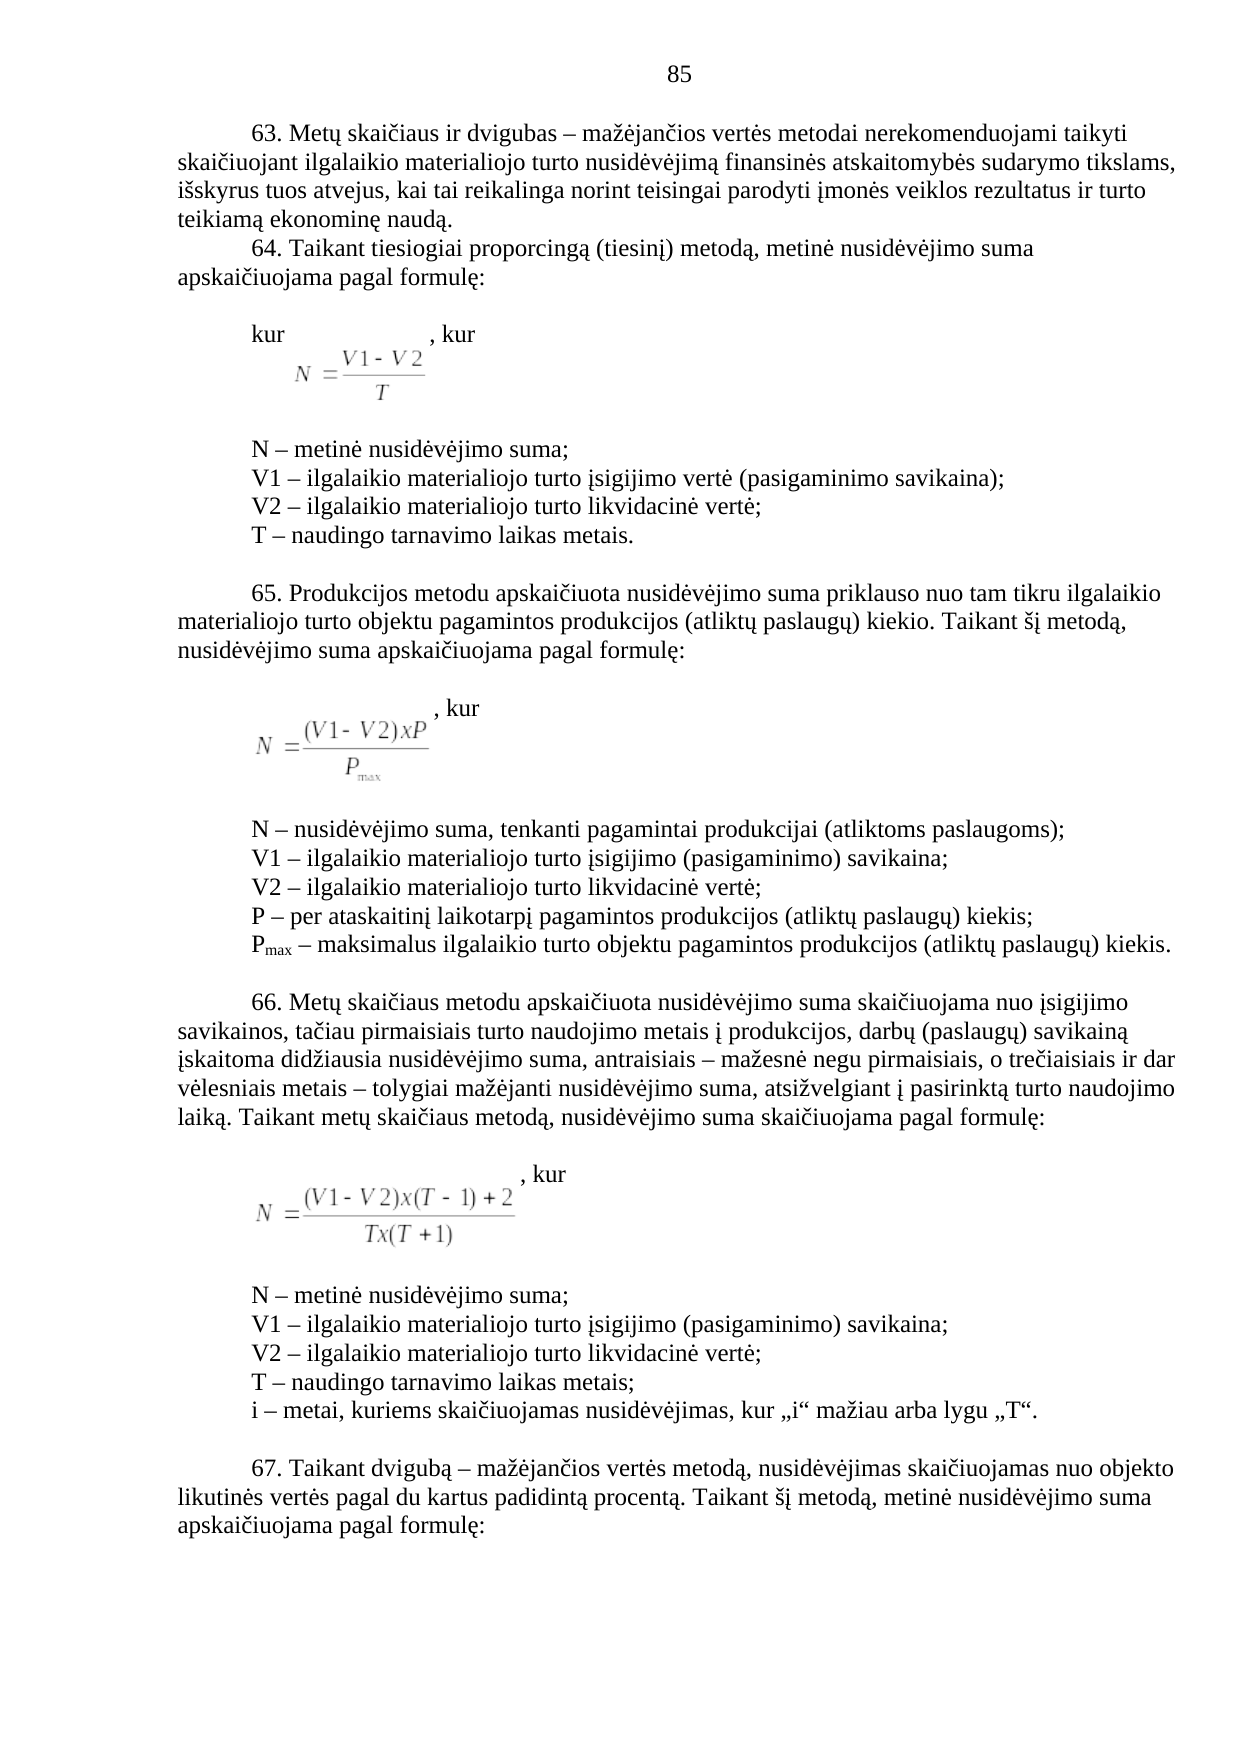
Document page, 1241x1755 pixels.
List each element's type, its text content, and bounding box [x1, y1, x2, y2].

text V1 – ilgalaikio materialiojo turto įsigijimo (pasigaminimo) savikaina; [177, 1309, 1181, 1338]
text T – naudingo tarnavimo laikas metais; [177, 1367, 1181, 1395]
text V2 – ilgalaikio materialiojo turto likvidacinė vertė; [177, 872, 1181, 901]
text N – nusidėvėjimo suma, tenkanti pagamintai produkcijai (atliktoms paslaugoms); [177, 814, 1181, 843]
text 64. Taikant tiesiogiai proporcingą (tiesinį) metodą, metinė nusidėvėjimo suma apskaičiuojama pagal formulę: [177, 233, 1181, 291]
text P – per ataskaitinį laikotarpį pagamintos produkcijos (atliktų paslaugų) kiekis; [177, 901, 1181, 929]
text V1 – ilgalaikio materialiojo turto įsigijimo vertė (pasigaminimo savikaina); [177, 463, 1181, 491]
text kur , kur [177, 319, 1181, 405]
text i – metai, kuriems skaičiuojamas nusidėvėjimas, kur „i“ mažiau arba lygu „T“. [177, 1395, 1181, 1424]
text 67. Taikant dvigubą – mažėjančios vertės metodą, nusidėvėjimas skaičiuojamas nuo objekto likutinės vertės pagal du kartus padidintą procentą. Taikant šį metodą, metinė nusidėvėjimo suma apskaičiuojama pagal formulę: [177, 1453, 1181, 1539]
text Pmax – maksimalus ilgalaikio turto objektu pagamintos produkcijos (atliktų paslaugų) kiekis. [177, 929, 1181, 958]
text , kur [177, 693, 1181, 786]
text V1 – ilgalaikio materialiojo turto įsigijimo (pasigaminimo) savikaina; [177, 843, 1181, 872]
text 65. Produkcijos metodu apskaičiuota nusidėvėjimo suma priklauso nuo tam tikru ilgalaikio materialiojo turto objektu pagamintos produkcijos (atliktų paslaugų) kiekio. Taikant šį metodą, nusidėvėjimo suma apskaičiuojama pagal formulę: [177, 578, 1181, 664]
text T – naudingo tarnavimo laikas metais. [177, 520, 1181, 549]
text N – metinė nusidėvėjimo suma; [177, 1280, 1181, 1309]
text 63. Metų skaičiaus ir dvigubas – mažėjančios vertės metodai nerekomenduojami taikyti skaičiuojant ilgalaikio materialiojo turto nusidėvėjimą finansinės atskaitomybės sudarymo tikslams, išskyrus tuos atvejus, kai tai reikalinga norint teisingai parodyti įmonės veiklos rezultatus ir turto teikiamą ekonominę naudą. [177, 118, 1181, 233]
text , kur [177, 1159, 1181, 1252]
text V2 – ilgalaikio materialiojo turto likvidacinė vertė; [177, 491, 1181, 520]
text V2 – ilgalaikio materialiojo turto likvidacinė vertė; [177, 1338, 1181, 1367]
text N – metinė nusidėvėjimo suma; [177, 434, 1181, 463]
text 66. Metų skaičiaus metodu apskaičiuota nusidėvėjimo suma skaičiuojama nuo įsigijimo savikainos, tačiau pirmaisiais turto naudojimo metais į produkcijos, darbų (paslaugų) savikainą įskaitoma didžiausia nusidėvėjimo suma, antraisiais – mažesnė negu pirmaisiais, o trečiaisiais ir dar vėlesniais metais – tolygiai mažėjanti nusidėvėjimo suma, atsižvelgiant į pasirinktą turto naudojimo laiką. Taikant metų skaičiaus metodą, nusidėvėjimo suma skaičiuojama pagal formulę: [177, 987, 1181, 1131]
